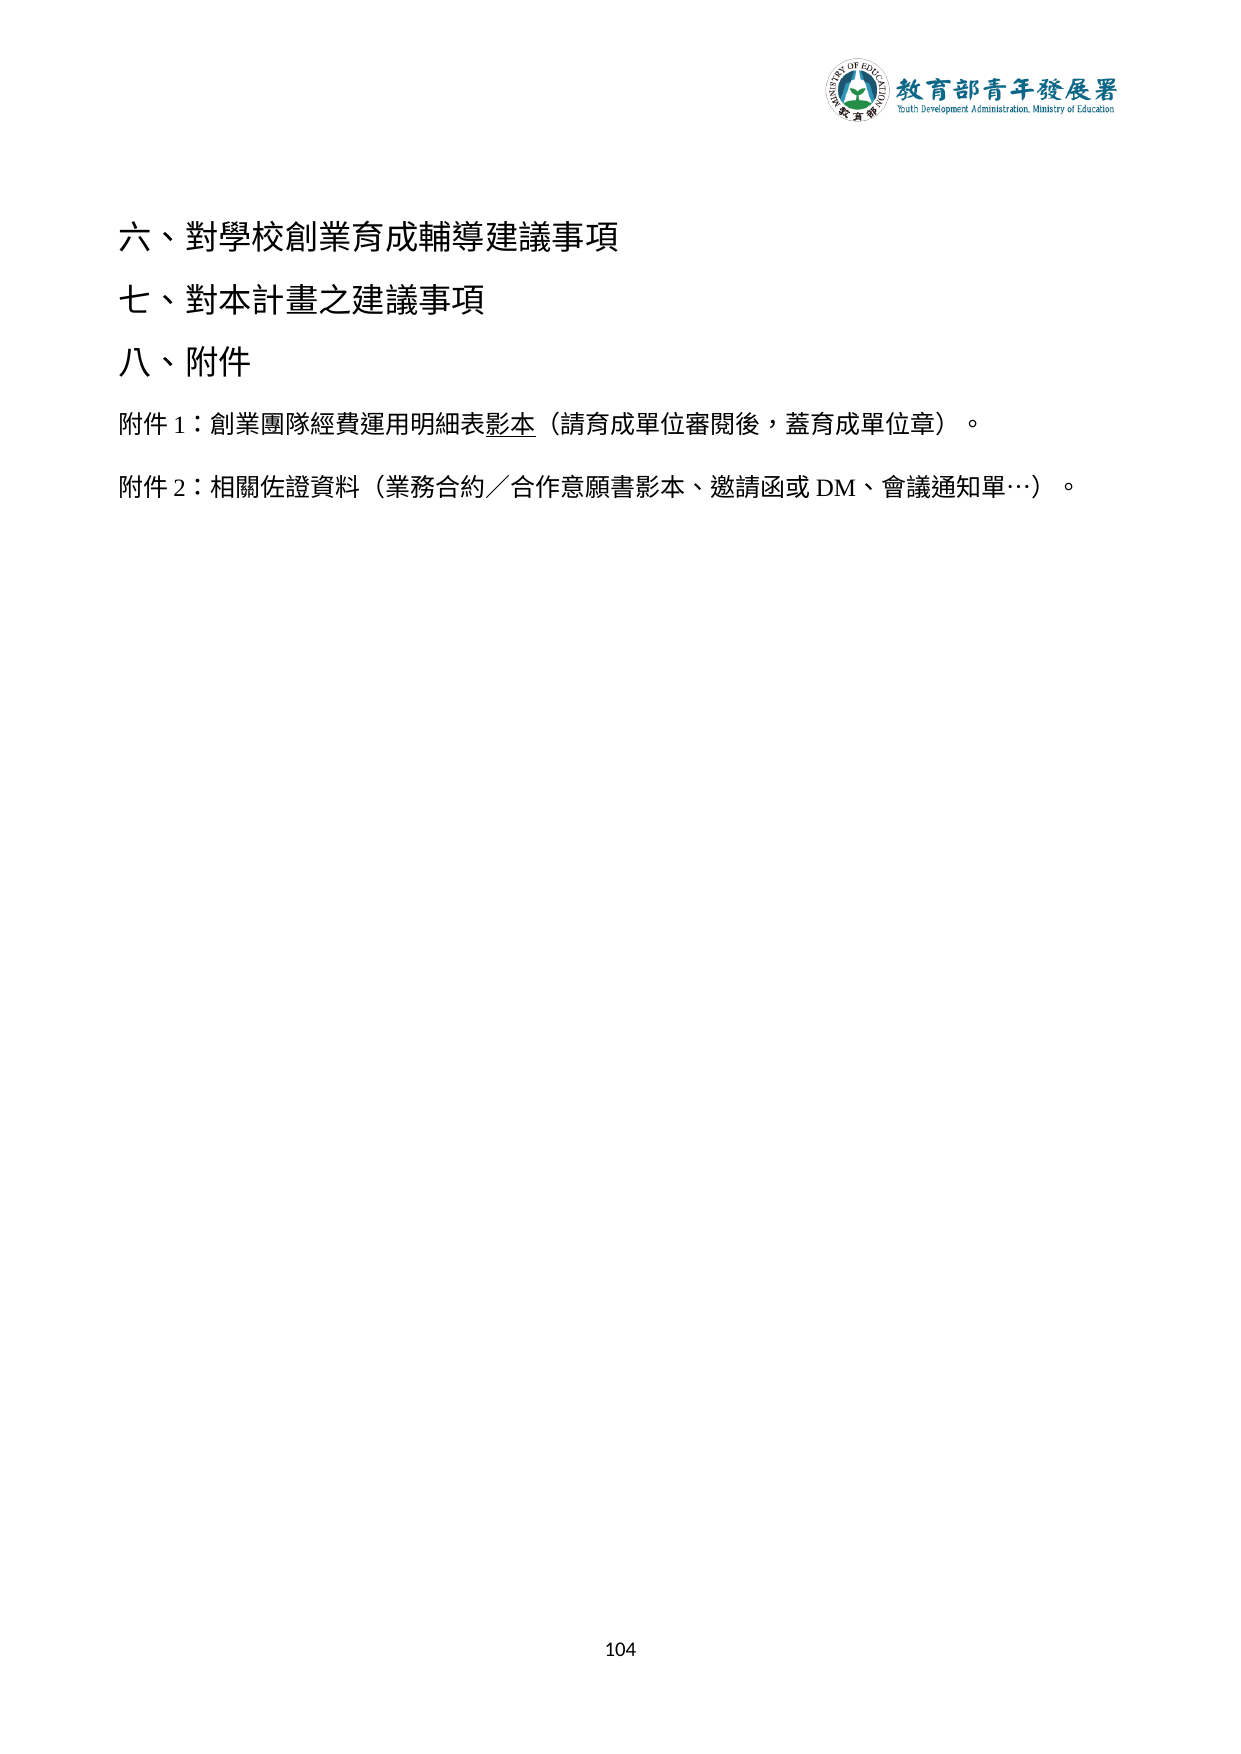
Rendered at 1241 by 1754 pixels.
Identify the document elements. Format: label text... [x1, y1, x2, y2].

text 六、對學校創業育成輔導建議事項 [118, 193, 1122, 256]
text 七、對本計畫之建議事項 [118, 256, 1122, 318]
text 附件2：相關佐證資料（業務合約／合作意願書影本、邀請函或DM、會議通知單…）。 [118, 443, 1122, 506]
text 八、附件 [118, 318, 1122, 381]
text 附件1：創業團隊經費運用明細表影本（請育成單位審閱後，蓋育成單位章）。 [118, 381, 1122, 443]
